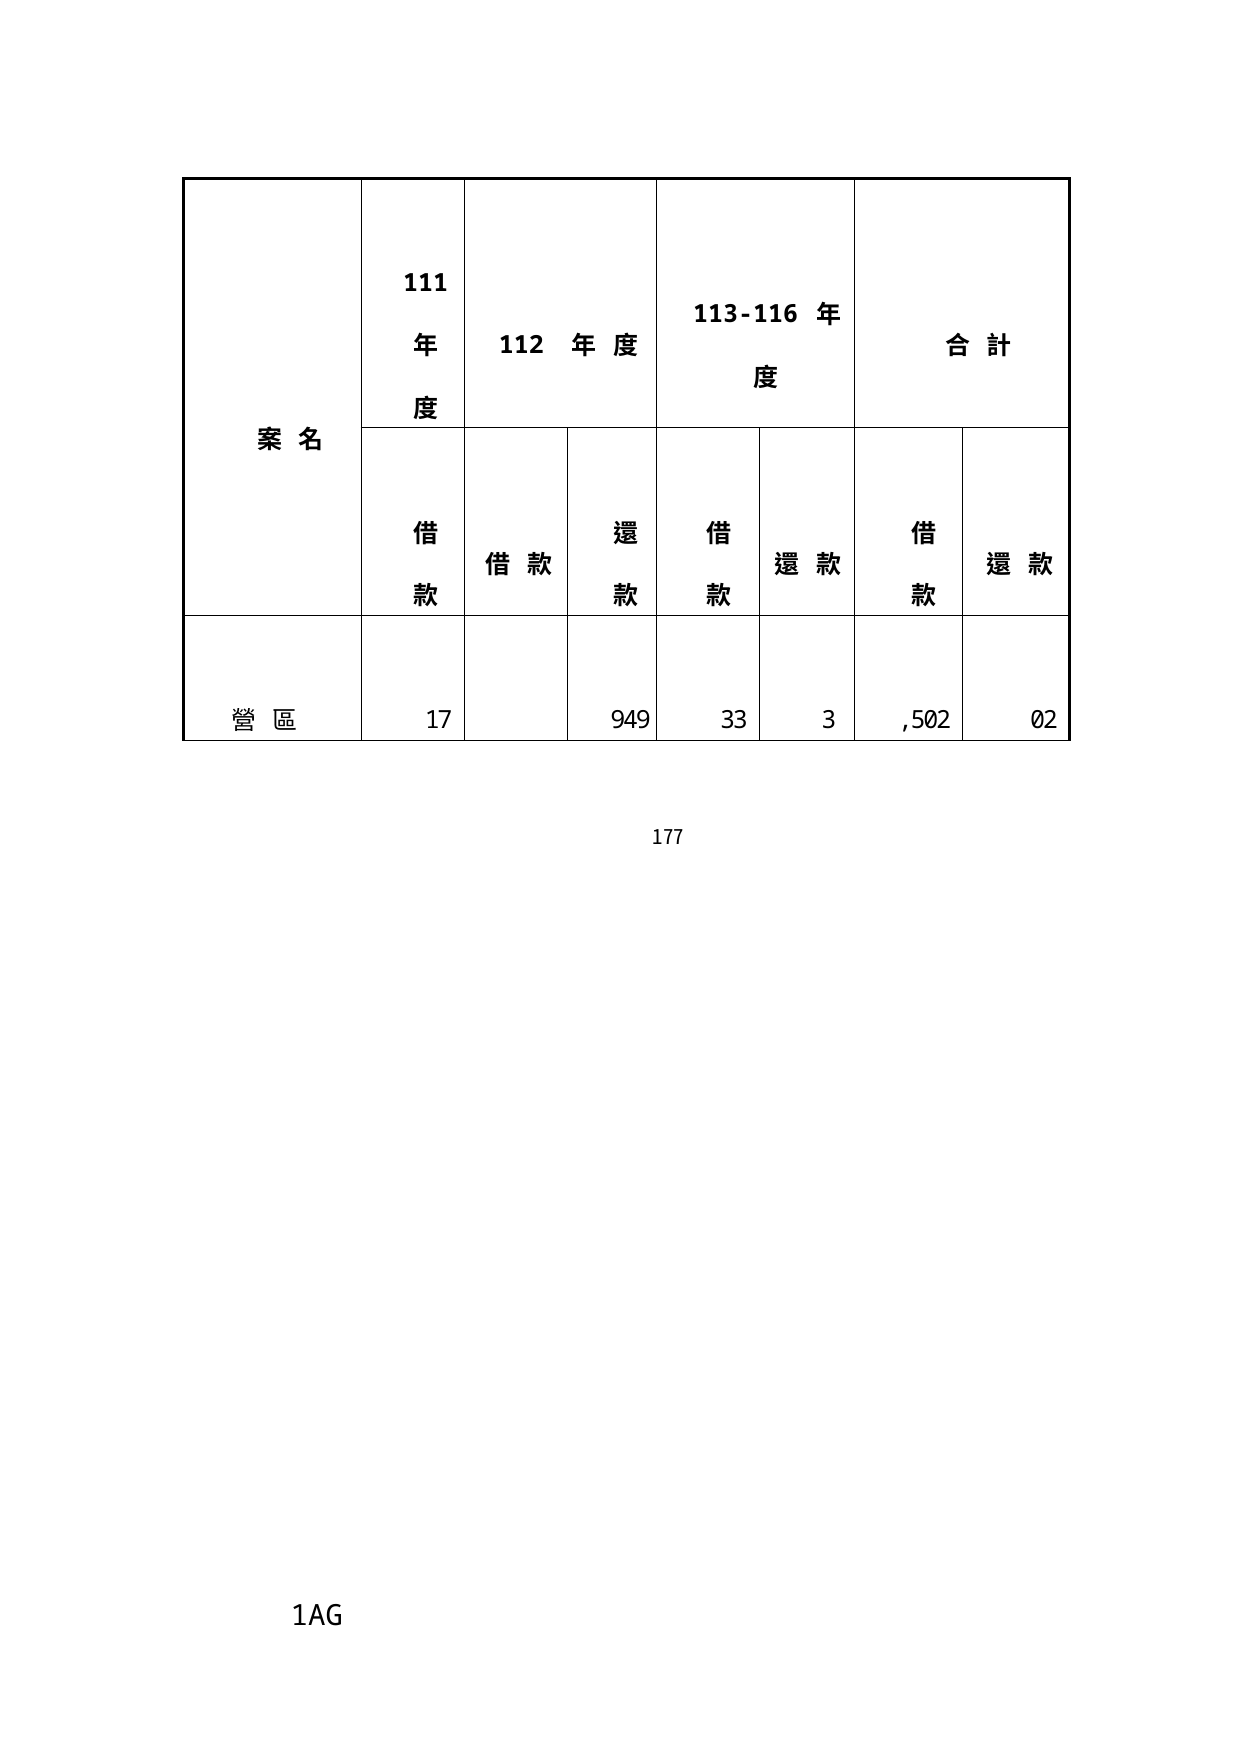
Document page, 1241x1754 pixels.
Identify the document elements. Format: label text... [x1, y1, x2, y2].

table_cell 借款 [657, 428, 759, 615]
table_cell 營區 [185, 616, 361, 740]
table_header 案名 [185, 180, 361, 615]
table_cell 借款 [465, 428, 567, 615]
table_cell 02 [963, 616, 1068, 740]
table_cell 33 [657, 616, 759, 740]
table_cell 借款 [855, 428, 962, 615]
table_header 合計 [855, 180, 1068, 427]
table_cell 還款 [963, 428, 1068, 615]
table_header 113-116年度 [657, 180, 854, 427]
table_cell 借款 [362, 428, 464, 615]
table_header 111年度 [362, 180, 464, 427]
table_cell 949 [568, 616, 656, 740]
table_cell [465, 616, 567, 740]
table_cell 3 [760, 616, 854, 740]
table_cell ,502 [855, 616, 962, 740]
table_cell 17 [362, 616, 464, 740]
table_cell 還款 [760, 428, 854, 615]
table_cell 還款 [568, 428, 656, 615]
table_header 112年度 [465, 180, 656, 427]
